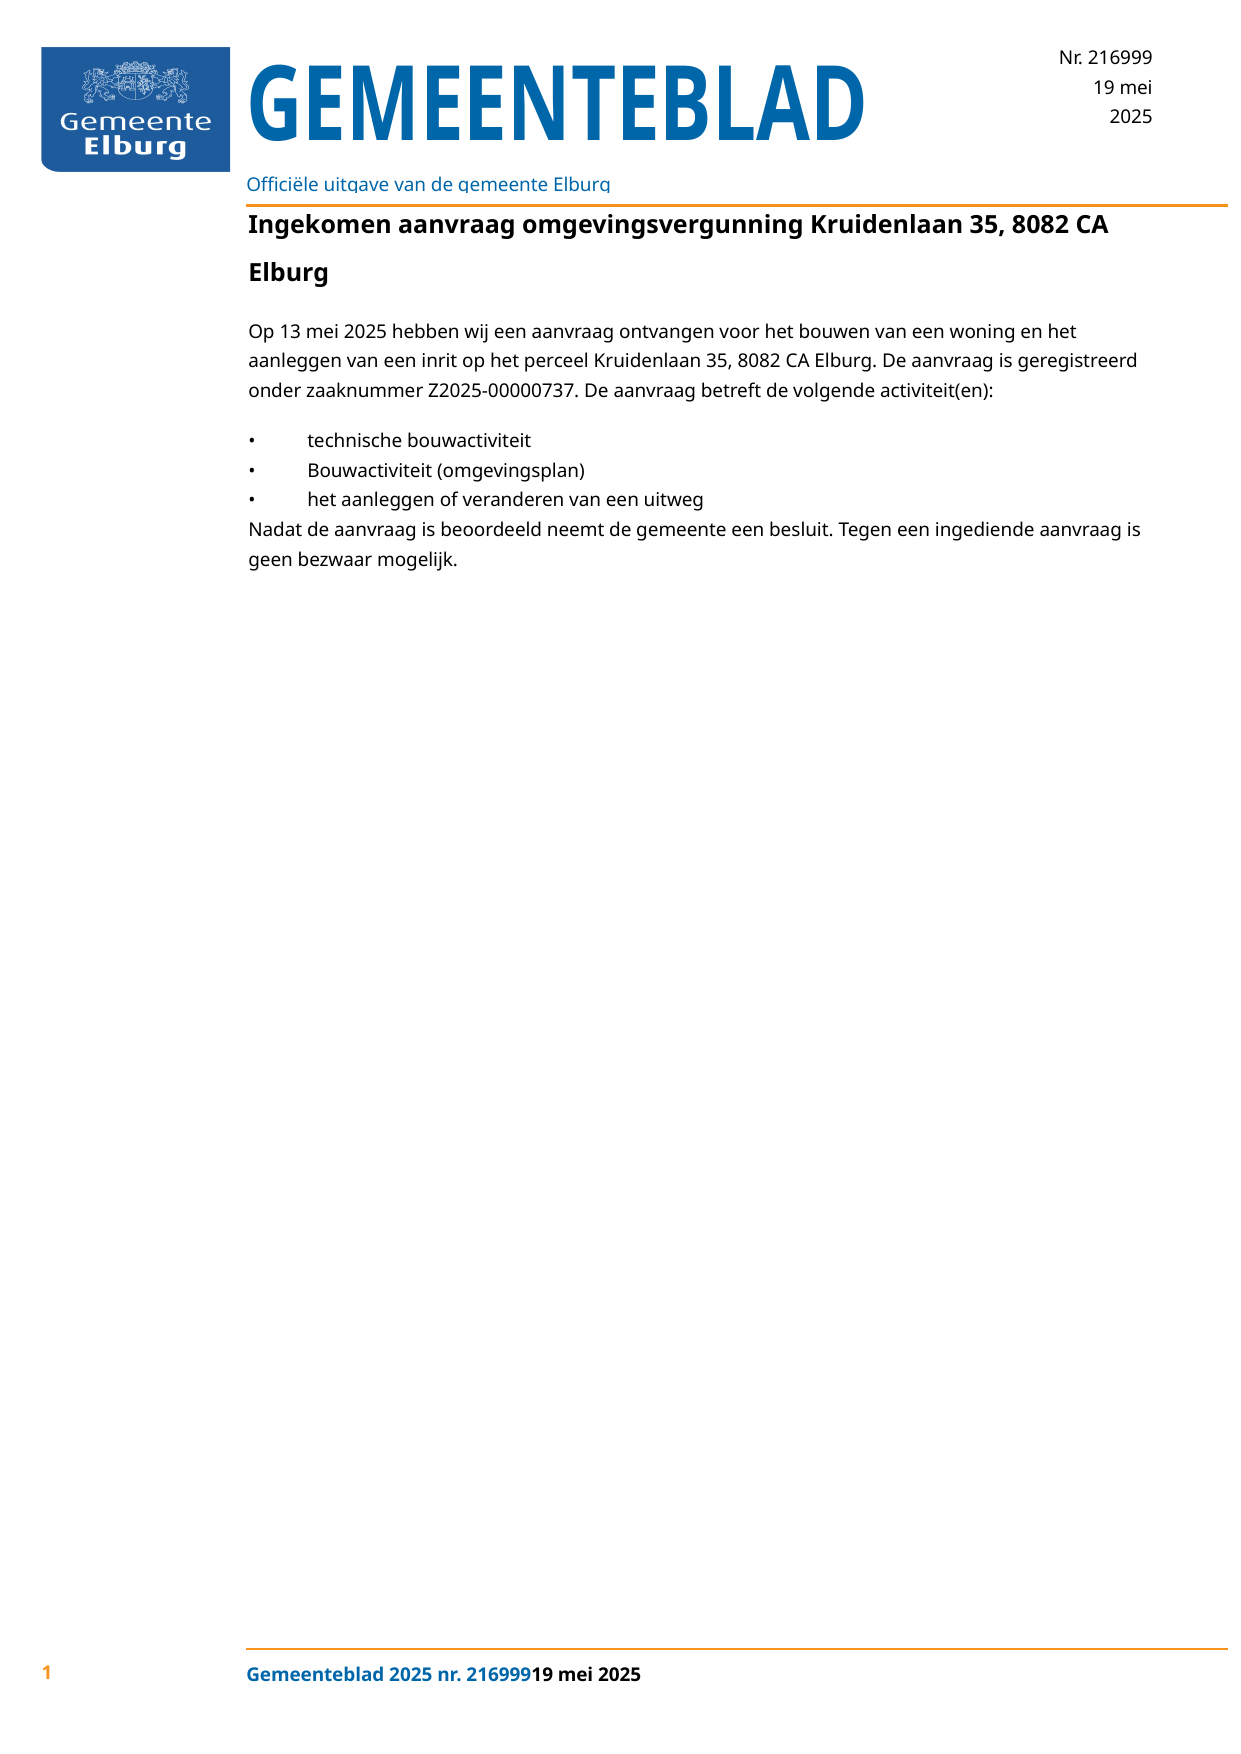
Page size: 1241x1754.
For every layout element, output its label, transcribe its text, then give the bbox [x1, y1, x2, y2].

list het aanleggen of veranderen van een uitweg [248, 487, 1152, 512]
text Ingekomen aanvraag omgevingsvergunning Kruidenlaan 35, 8082 CA Elburg [248, 207, 1152, 288]
text Nadat de aanvraag is beoordeeld neemt de gemeente een besluit. Tegen een ingediende aanvraag is geen bezwaar mogelijk. [248, 516, 1152, 572]
picture [41, 47, 231, 172]
list technische bouwactiviteit [248, 427, 1152, 453]
list Bouwactiviteit (omgevingsplan) [248, 457, 1152, 483]
text Op 13 mei 2025 hebben wij een aanvraag ontvangen voor het bouwen van een woning en het aanleggen van een inrit op het perceel Kruidenlaan 35, 8082 CA Elburg. De aanvraag is geregistreerd onder zaaknummer Z2025-00000737. De aanvraag betreft de volgende activiteit(en): [248, 318, 1152, 403]
